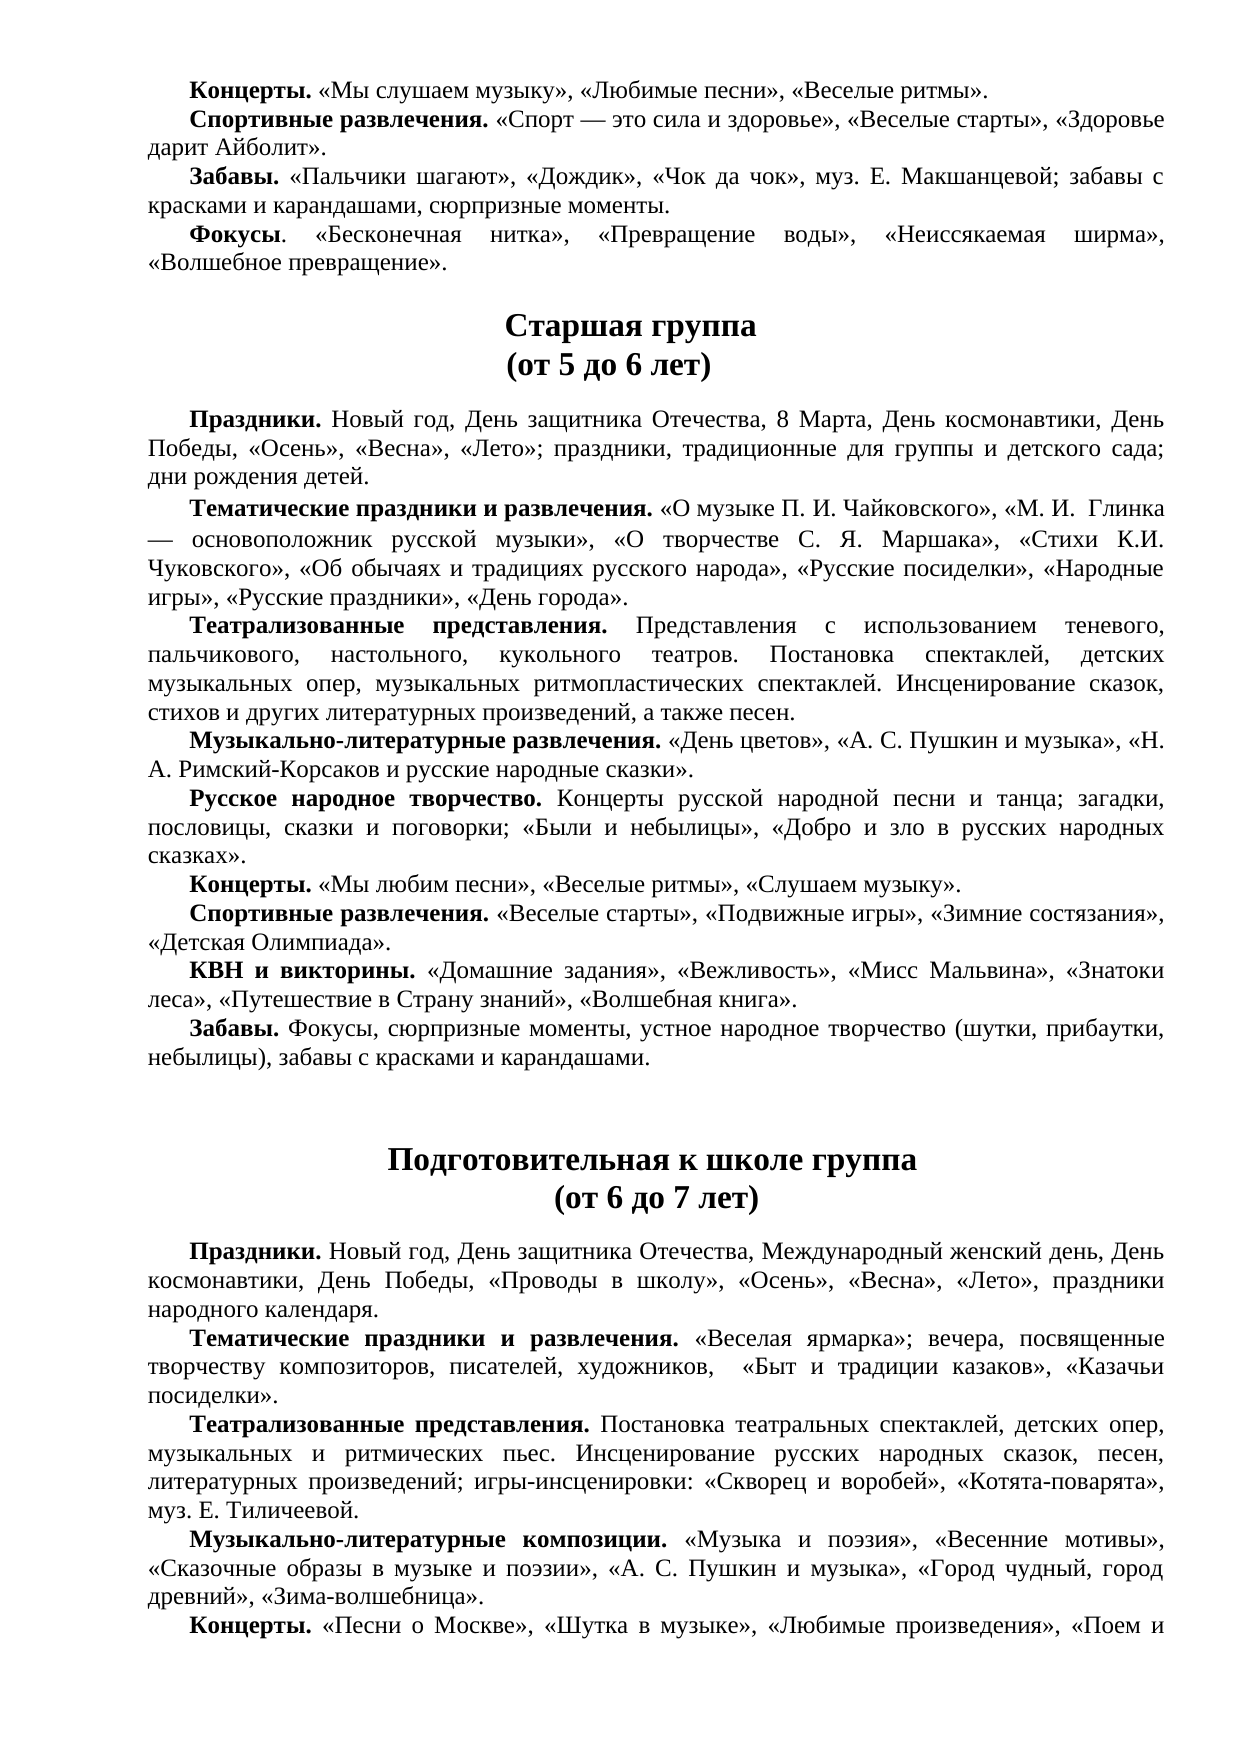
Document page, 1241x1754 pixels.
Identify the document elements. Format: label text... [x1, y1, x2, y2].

text Тематические праздники и развлечения. «Веселая ярмарка»; вечера, посвященные творчеству композиторов, писателей, художников, «Быт и традиции казаков», «Казачьи посиделки». [148, 1323, 1165, 1409]
text Концерты. «Мы слушаем музыку», «Любимые песни», «Веселые ритмы». [148, 75, 1165, 104]
text КВН и викторины. «Домашние задания», «Вежливость», «Мисс Мальвина», «Знатоки леса», «Путешествие в Страну знаний», «Волшебная книга». [148, 955, 1165, 1013]
text Музыкально-литературные композиции. «Музыка и поэзия», «Весенние мотивы», «Сказочные образы в музыке и поэзии», «А. С. Пушкин и музыка», «Город чудный, город древний», «Зима-волшебница». [148, 1524, 1165, 1610]
text Подготовительная к школе группа (от 6 до 7 лет) [148, 1139, 1165, 1216]
text Праздники. Новый год, День защитника Отечества, Международный женский день, День космонавтики, День Победы, «Проводы в школу», «Осень», «Весна», «Лето», праздники народного календаря. [148, 1236, 1165, 1323]
text Забавы. Фокусы, сюрпризные моменты, устное народное творчество (шутки, прибаутки, небылицы), забавы с красками и карандашами. [148, 1013, 1165, 1070]
text Театрализованные представления. Постановка театральных спектаклей, детских опер, музыкальных и ритмических пьес. Инсценирование русских народных сказок, песен, литературных произведений; игры-инсценировки: «Скворец и воробей», «Котята-поварята», муз. Е. Тиличеевой. [148, 1409, 1165, 1524]
text Тематические праздники и развлечения. «О музыке П. И. Чайковского», «М. И. Глинка — основоположник русской музыки», «О творчестве С. Я. Маршака», «Стихи К.И. Чуковского», «Об обычаях и традициях русского народа», «Русские посиделки», «Народные игры», «Русские праздники», «День города». [148, 490, 1165, 610]
text Праздники. Новый год, День защитника Отечества, 8 Марта, День космонавтики, День Победы, «Осень», «Весна», «Лето»; праздники, традиционные для группы и детского сада; дни рождения детей. [148, 404, 1165, 490]
text Театрализованные представления. Представления с использованием теневого, пальчикового, настольного, кукольного театров. Постановка спектаклей, детских музыкальных опер, музыкальных ритмопластических спектаклей. Инсценирование сказок, стихов и других литературных произведений, а также песен. [148, 610, 1165, 725]
text Русское народное творчество. Концерты русской народной песни и танца; загадки, пословицы, сказки и поговорки; «Были и небылицы», «Добро и зло в русских народных сказках». [148, 783, 1165, 869]
text Забавы. «Пальчики шагают», «Дождик», «Чок да чок», муз. Е. Макшанцевой; забавы с красками и карандашами, сюрпризные моменты. [148, 161, 1165, 219]
text Старшая группа (от 5 до 6 лет) [148, 305, 1165, 383]
text Спортивные развлечения. «Спорт — это сила и здоровье», «Веселые старты», «Здоровье дарит Айболит». [148, 104, 1165, 161]
text Спортивные развлечения. «Веселые старты», «Подвижные игры», «Зимние состязания», «Детская Олимпиада». [148, 898, 1165, 955]
text Фокусы. «Бесконечная нитка», «Превращение воды», «Неиссякаемая ширма», «Волшебное превращение». [148, 219, 1165, 276]
text Концерты. «Мы любим песни», «Веселые ритмы», «Слушаем музыку». [148, 869, 1165, 898]
text Музыкально-литературные развлечения. «День цветов», «А. С. Пушкин и музыка», «Н. А. Римский-Корсаков и русские народные сказки». [148, 725, 1165, 783]
text Концерты. «Песни о Москве», «Шутка в музыке», «Любимые произведения», «Поем и [148, 1610, 1165, 1639]
